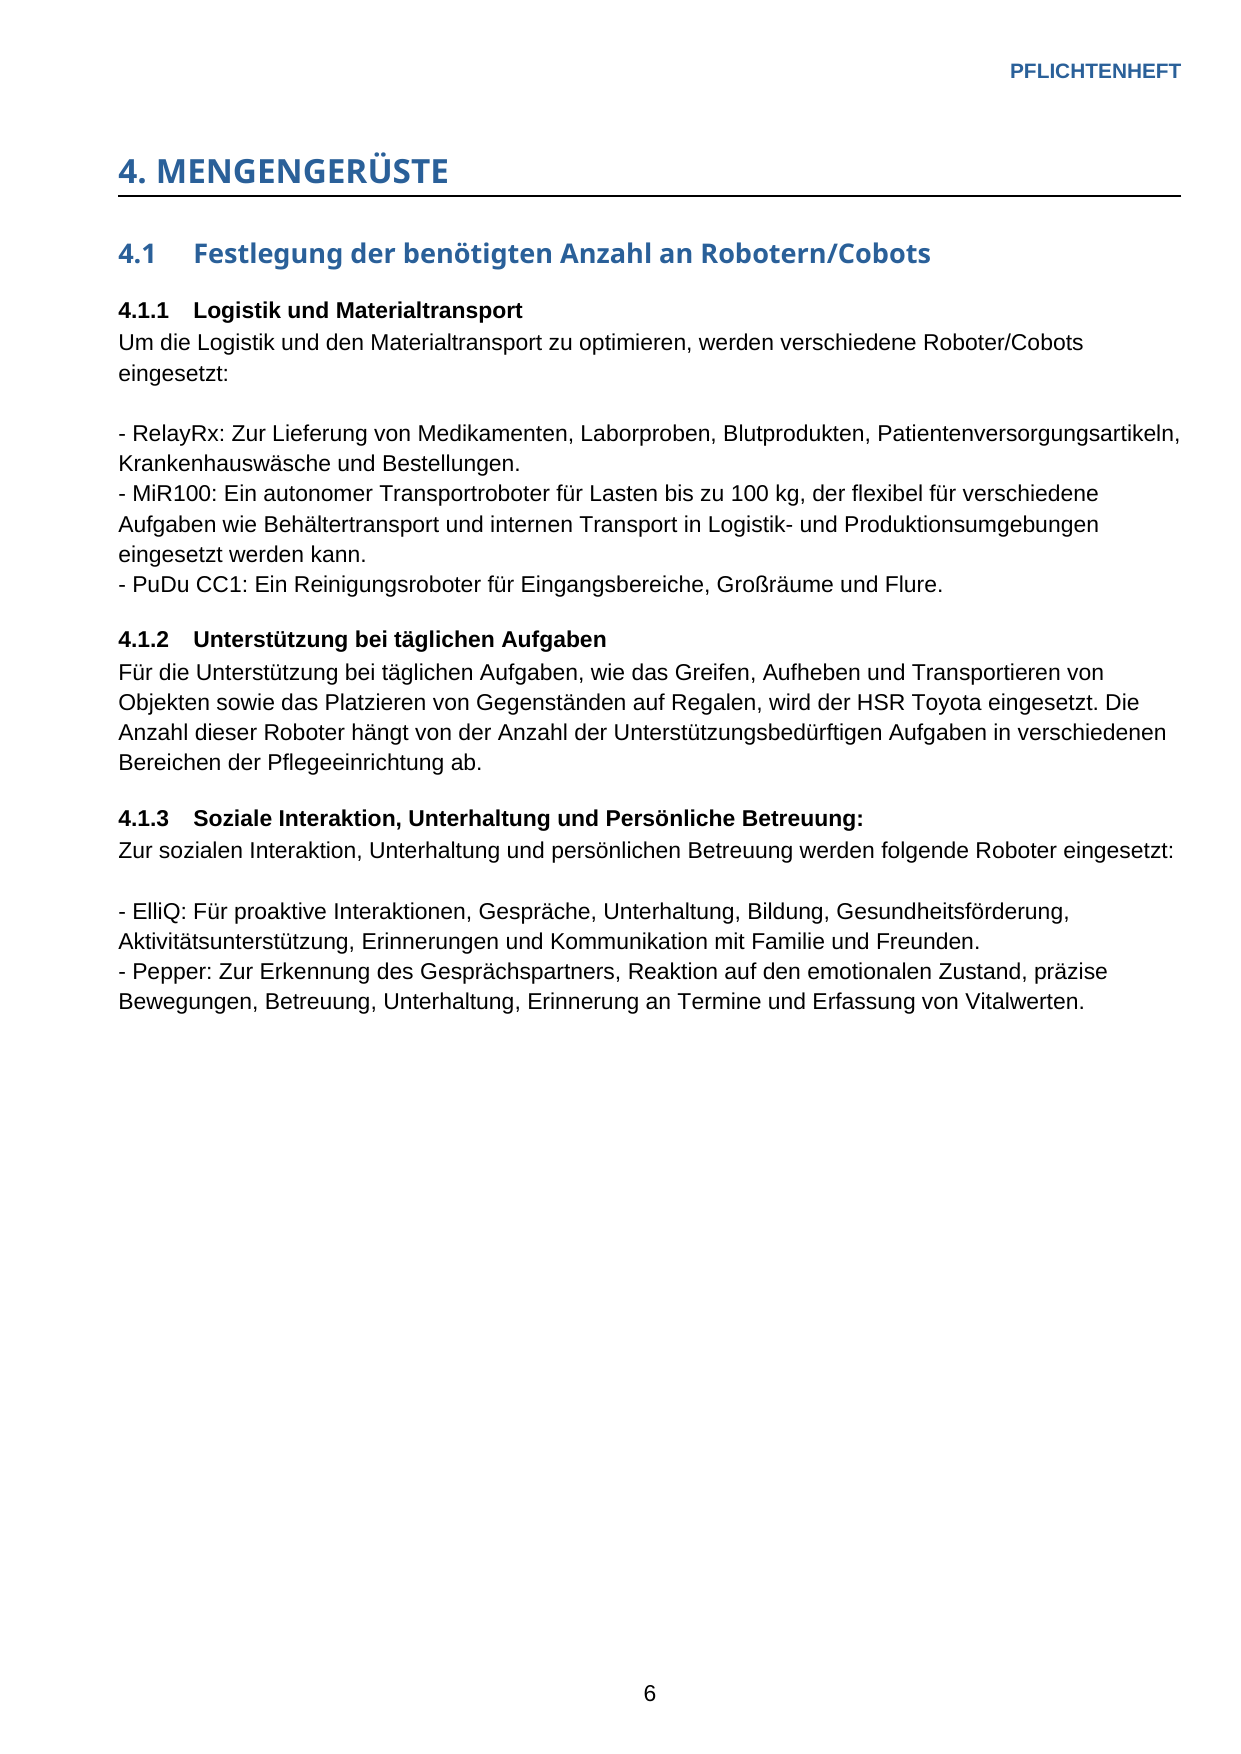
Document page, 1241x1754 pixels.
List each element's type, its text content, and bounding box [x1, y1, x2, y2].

text - Pepper: Zur Erkennung des Gesprächspartners, Reaktion auf den emotionalen Zustand, präzise Bewegungen, Betreuung, Unterhaltung, Erinnerung an Termine und Erfassung von Vitalwerten. [118, 958, 1181, 1014]
text - ElliQ: Für proaktive Interaktionen, Gespräche, Unterhaltung, Bildung, Gesundheitsförderung, Aktivitätsunterstützung, Erinnerungen und Kommunikation mit Familie und Freunden. [118, 898, 1181, 954]
text Für die Unterstützung bei täglichen Aufgaben, wie das Greifen, Aufheben und Transportieren von Objekten sowie das Platzieren von Gegenständen auf Regalen, wird der HSR Toyota eingesetzt. Die Anzahl dieser Roboter hängt von der Anzahl der Unterstützungsbedürftigen Aufgaben in verschiedenen Bereichen der Pflegeeinrichtung ab. [118, 659, 1181, 776]
subtitle Logistik und Materialtransport [118, 297, 1181, 323]
text Um die Logistik und den Materialtransport zu optimieren, werden verschiedene Roboter/Cobots eingesetzt: [118, 329, 1181, 386]
text Zur sozialen Interaktion, Unterhaltung und persönlichen Betreuung werden folgende Roboter eingesetzt: [118, 837, 1181, 863]
subtitle Mengengerüste [118, 148, 1181, 195]
text - MiR100: Ein autonomer Transportroboter für Lasten bis zu 100 kg, der flexibel für verschiedene Aufgaben wie Behältertransport und internen Transport in Logistik- und Produktionsumgebungen eingesetzt werden kann. [118, 480, 1181, 567]
subtitle Unterstützung bei täglichen Aufgaben [118, 626, 1181, 652]
subtitle Festlegung der benötigten Anzahl an Robotern/Cobots [118, 235, 1181, 272]
text - PuDu CC1: Ein Reinigungsroboter für Eingangsbereiche, Großräume und Flure. [118, 571, 1181, 597]
subtitle Soziale Interaktion, Unterhaltung und Persönliche Betreuung: [118, 804, 1181, 831]
text - RelayRx: Zur Lieferung von Medikamenten, Laborproben, Blutprodukten, Patientenversorgungsartikeln, Krankenhauswäsche und Bestellungen. [118, 420, 1181, 476]
